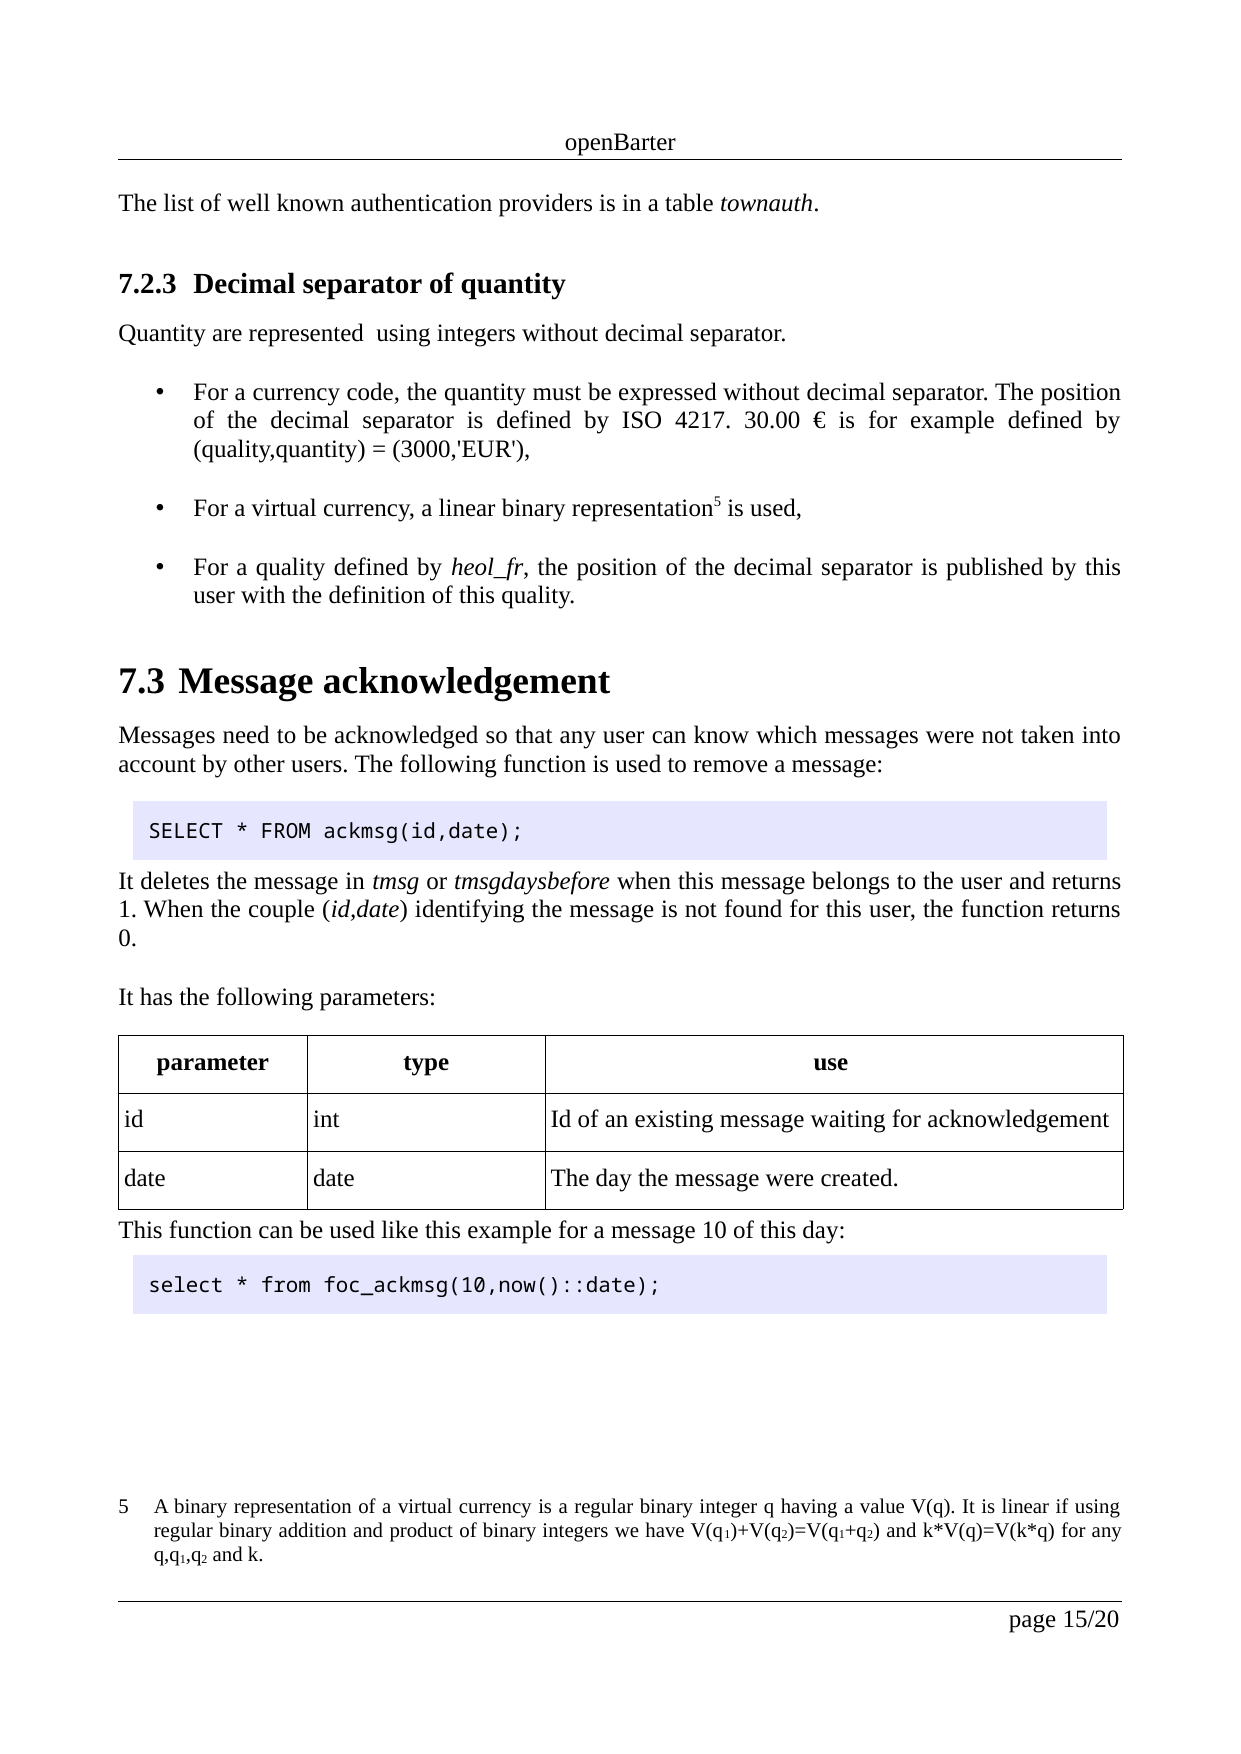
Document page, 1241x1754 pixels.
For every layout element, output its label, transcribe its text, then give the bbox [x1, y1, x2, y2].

list For a quality defined by heol_fr, the position of the decimal separator is published by this user with the definition of this quality. [156, 552, 1122, 609]
table_cell date [119, 1152, 307, 1209]
text It deletes the message in tmsg or tmsgdaysbefore when this message belongs to the user and returns 1. When the couple (id,date) identifying the message is not found for this user, the function returns 0. [118, 866, 1122, 952]
table_cell date [308, 1152, 545, 1209]
text This function can be used like this example for a message 10 of this day: [118, 1215, 1122, 1244]
text The list of well known authentication providers is in a table townauth. [118, 188, 1122, 217]
text It has the following parameters: [118, 982, 1122, 1011]
table_header type [308, 1036, 545, 1093]
table_cell Id of an existing message waiting for acknowledgement [546, 1094, 1123, 1151]
subtitle Decimal separator of quantity [118, 266, 1122, 299]
table_header parameter [119, 1036, 307, 1093]
text Messages need to be acknowledged so that any user can know which messages were not taken into account by other users. The following function is used to remove a message: [118, 720, 1122, 777]
text SELECT * FROM ackmsg(id,date); [145, 814, 1095, 848]
list For a virtual currency, a linear binary representation is used, [156, 493, 1122, 522]
text Quantity are represented using integers without decimal separator. [118, 318, 1122, 347]
table_cell The day the message were created. [546, 1152, 1123, 1209]
table_cell id [119, 1094, 307, 1151]
list For a currency code, the quantity must be expressed without decimal separator. The position of the decimal separator is defined by ISO 4217. 30.00 € is for example defined by (quality,quantity) = (3000,'EUR'), [156, 377, 1122, 463]
subtitle Message acknowledgement [118, 658, 1122, 701]
text select * from foc_ackmsg(10,now()::date); [145, 1268, 1095, 1302]
list A binary representation of a virtual currency is a regular binary integer q having a value V(q). It is linear if using regular binary addition and product of binary integers we have V(q1)+V(q2)=V(q1+q2) and k*V(q)=V(k*q) for any q,q1,q2 and k. [118, 1493, 1122, 1566]
table_cell int [308, 1094, 545, 1151]
table_header use [546, 1036, 1123, 1093]
